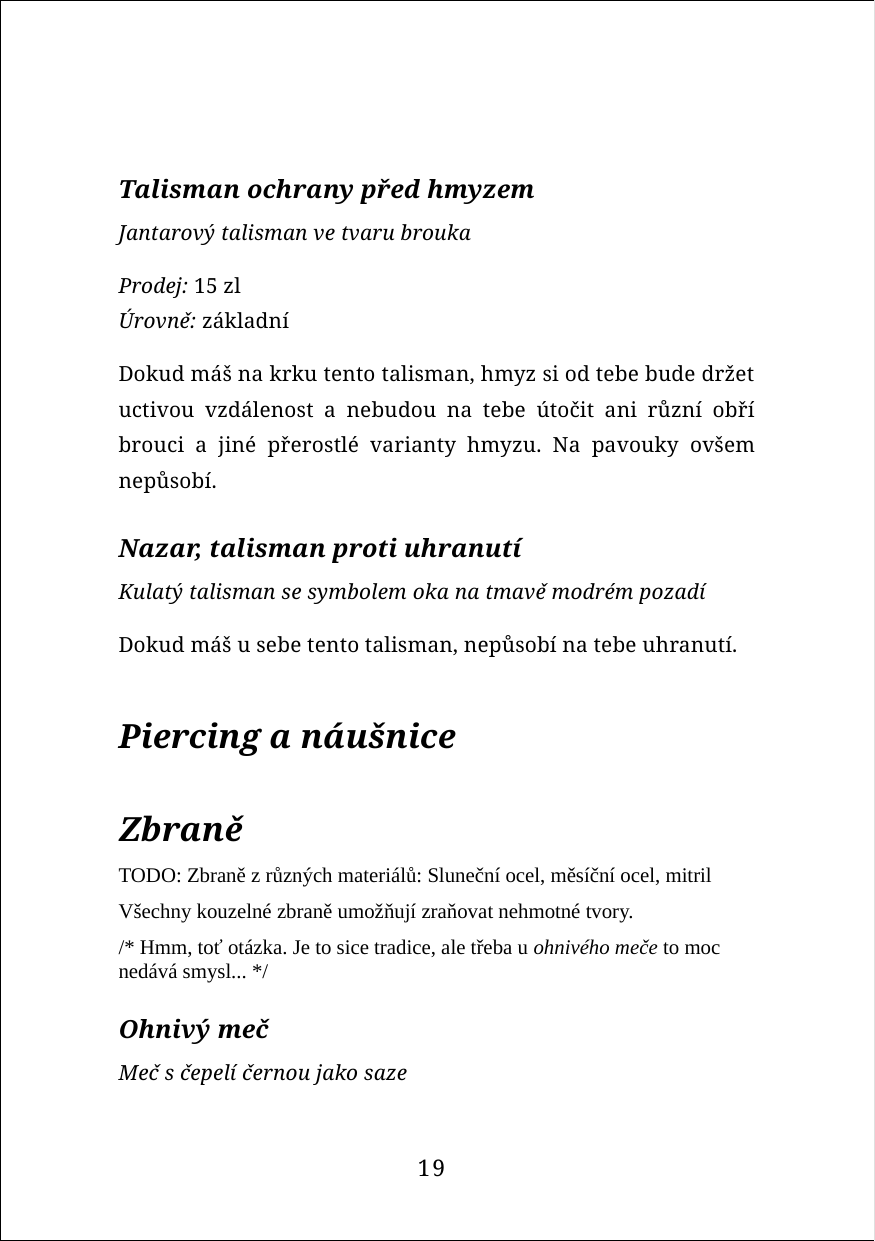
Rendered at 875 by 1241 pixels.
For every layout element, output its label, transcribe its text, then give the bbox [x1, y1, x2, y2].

text Meč s čepelí černou jako saze [118, 1058, 756, 1086]
text Kulatý talisman se symbolem oka na tmavě modrém pozadí [118, 577, 756, 605]
text Všechny kouzelné zbraně umožňují zraňovat nehmotné tvory. [118, 899, 756, 923]
subtitle Zbraně [118, 806, 756, 851]
text Dokud máš na krku tento talisman, hmyz si od tebe bude držet uctivou vzdálenost a nebudou na tebe útočit ani různí obří brouci a jiné přerostlé varianty hmyzu. Na pavouky ovšem nepůsobí. [118, 359, 756, 494]
text TODO: Zbraně z různých materiálů: Sluneční ocel, měsíční ocel, mitril [118, 863, 756, 887]
text Jantarový talisman ve tvaru brouka [118, 218, 756, 246]
subtitle Ohnivý meč [118, 1012, 756, 1046]
text Prodej: 15 zl Úrovně: základní [118, 271, 756, 335]
text /* Hmm, toť otázka. Je to sice tradice, ale třeba u ohnivého meče to moc nedává smysl... */ [118, 934, 756, 983]
subtitle Talisman ochrany před hmyzem [118, 172, 756, 206]
subtitle Nazar, talisman proti uhranutí [118, 531, 756, 565]
subtitle Piercing a náušnice [118, 713, 756, 758]
text Dokud máš u sebe tento talisman, nepůsobí na tebe uhranutí. [118, 630, 756, 659]
